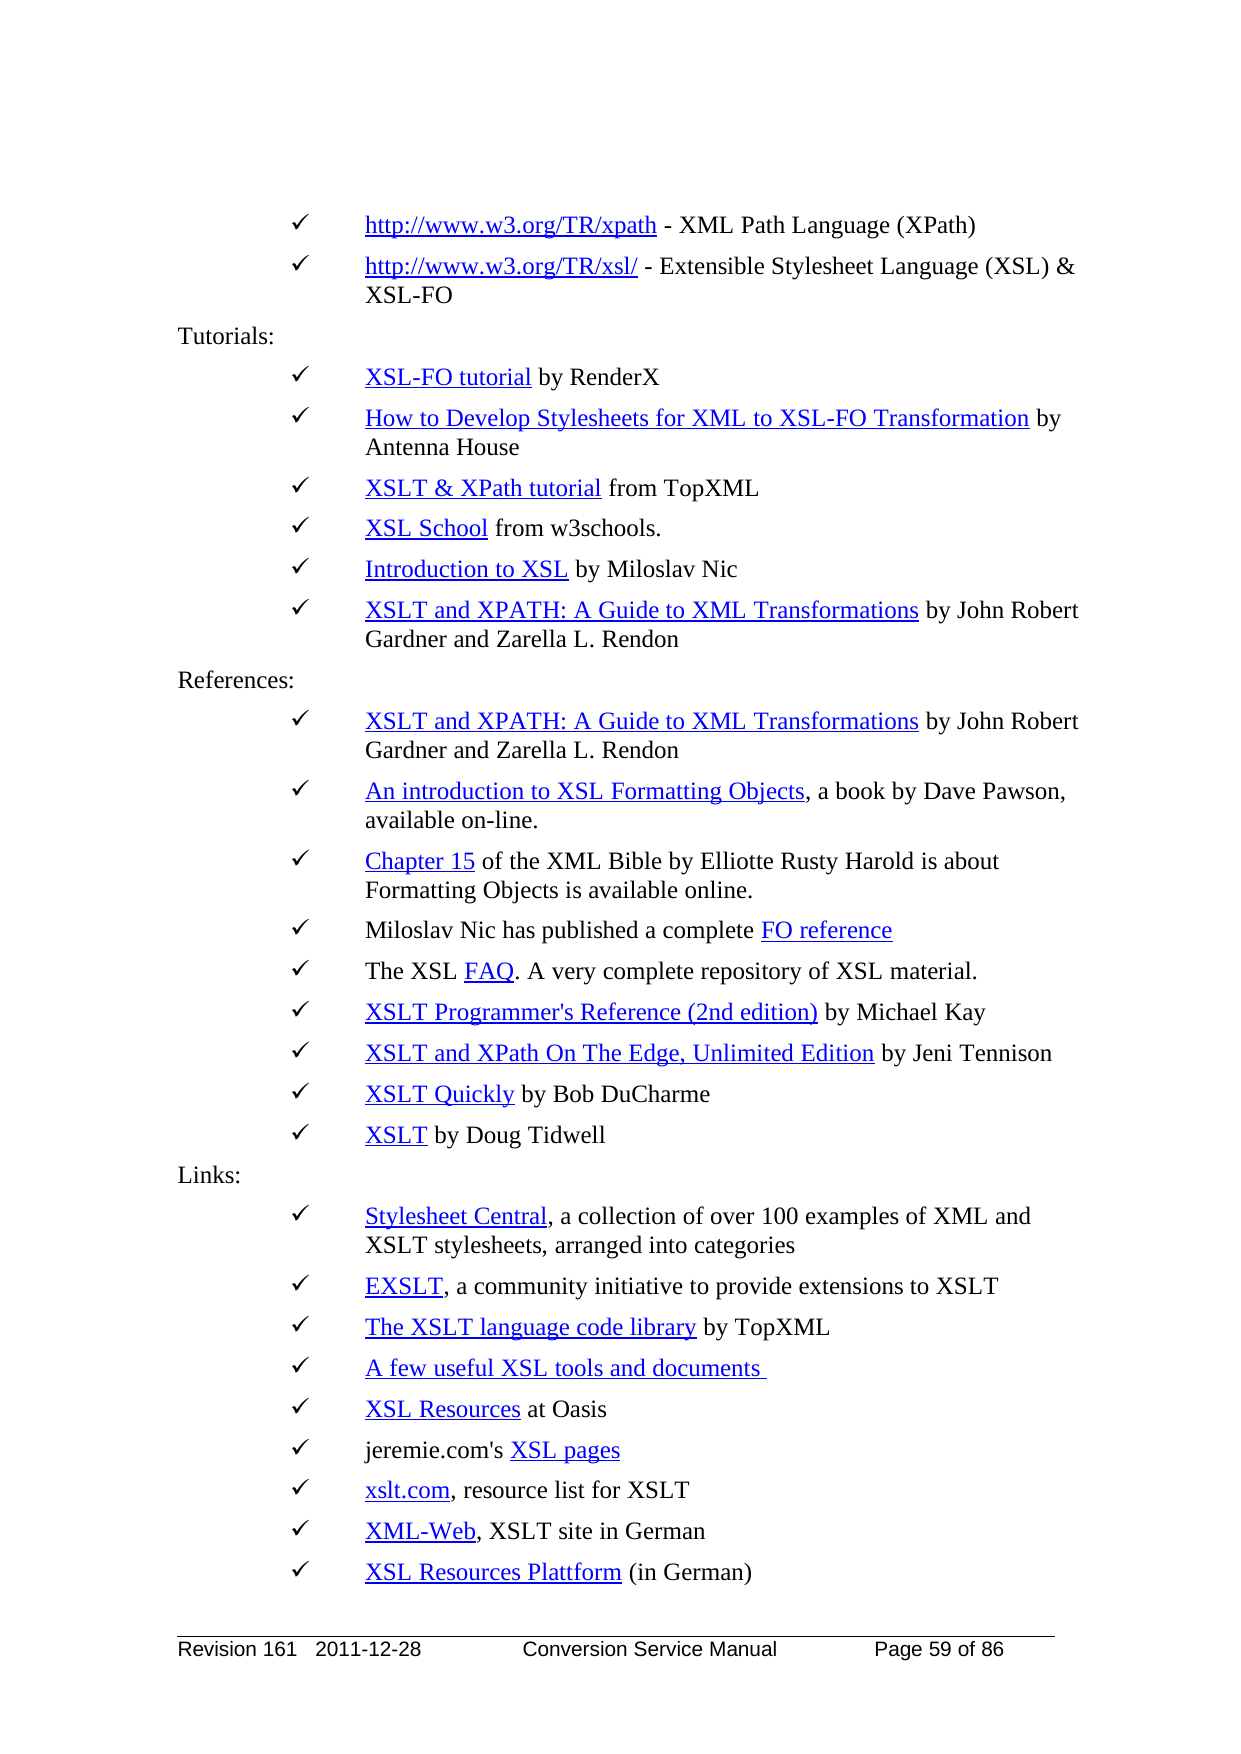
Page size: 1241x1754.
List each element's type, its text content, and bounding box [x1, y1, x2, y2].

text References: [177, 665, 1092, 694]
list XSL-FO tutorial by RenderX [290, 362, 1092, 391]
list Stylesheet Central, a collection of over 100 examples of XML and XSLT stylesheets, arranged into categories [290, 1201, 1092, 1259]
list XSLT Programmer's Reference (2nd edition) by Michael Kay [290, 997, 1092, 1026]
list XSL Resources Plattform (in German) [290, 1557, 1092, 1586]
list XSL School from w3schools. [290, 513, 1092, 542]
list XML-Web, XSLT site in German [290, 1516, 1092, 1545]
list http://www.w3.org/TR/xsl/ - Extensible Stylesheet Language (XSL) & XSL-FO [290, 251, 1092, 309]
list Chapter 15 of the XML Bible by Elliotte Rusty Harold is about Formatting Objects is available online. [290, 846, 1092, 904]
list XSLT & XPath tutorial from TopXML [290, 472, 1092, 502]
list jeremie.com's XSL pages [290, 1434, 1092, 1463]
list An introduction to XSL Formatting Objects, a book by Dave Pawson, available on-line. [290, 776, 1092, 834]
list XSLT and XPATH: A Guide to XML Transformations by John Robert Gardner and Zarella L. Rendon [290, 706, 1092, 764]
list The XSL FAQ. A very complete repository of XSL material. [290, 956, 1092, 985]
list xslt.com, resource list for XSLT [290, 1475, 1092, 1504]
list http://www.w3.org/TR/xpath - XML Path Language (XPath) [290, 210, 1092, 239]
list The XSLT language code library by TopXML [290, 1312, 1092, 1341]
list XSLT and XPATH: A Guide to XML Transformations by John Robert Gardner and Zarella L. Rendon [290, 595, 1092, 653]
list XSL Resources at Oasis [290, 1394, 1092, 1423]
list Introduction to XSL by Miloslav Nic [290, 554, 1092, 583]
list XSLT Quickly by Bob DuCharme [290, 1079, 1092, 1108]
list EXSLT, a community initiative to provide extensions to XSLT [290, 1271, 1092, 1300]
text Links: [177, 1160, 1092, 1189]
list XSLT and XPath On The Edge, Unlimited Edition by Jeni Tennison [290, 1038, 1092, 1067]
text Tutorials: [177, 321, 1092, 350]
list How to Develop Stylesheets for XML to XSL-FO Transformation by Antenna House [290, 403, 1092, 461]
list XSLT by Doug Tidwell [290, 1119, 1092, 1149]
list A few useful XSL tools and documents [290, 1353, 1092, 1382]
list Miloslav Nic has published a complete FO reference [290, 915, 1092, 944]
